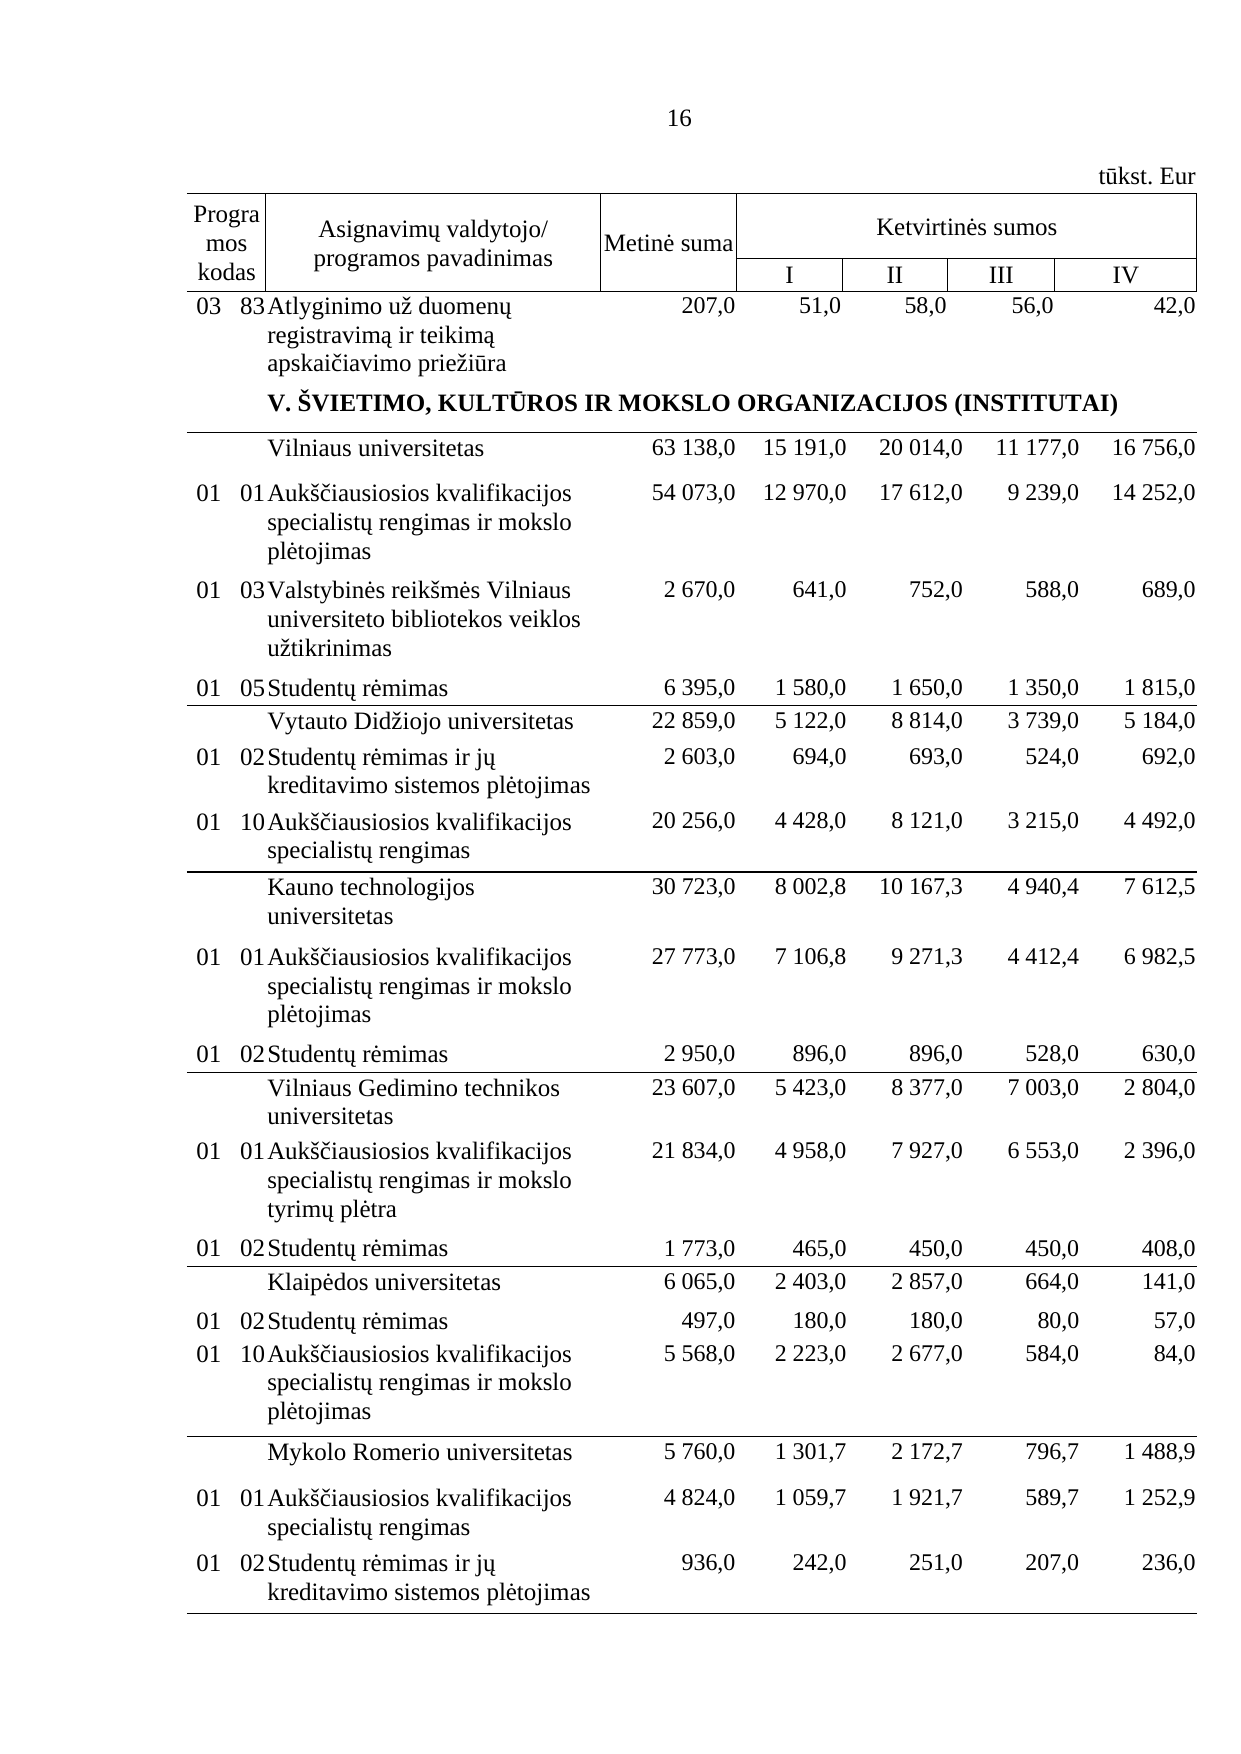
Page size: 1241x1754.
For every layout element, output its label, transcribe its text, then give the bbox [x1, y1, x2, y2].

table_cell 408,0 [1080, 1234, 1197, 1266]
table_header tūkst. Eur [948, 161, 1197, 193]
table_cell 01 [187, 807, 222, 871]
table_cell 42,0 [1055, 292, 1197, 388]
table_cell 8 002,8 [736, 873, 847, 942]
table_cell 23 607,0 [600, 1073, 736, 1136]
table_cell Vilniaus universitetas [266, 433, 600, 478]
table_cell 1 350,0 [964, 673, 1080, 705]
table_cell 4 940,4 [964, 873, 1080, 942]
table_cell 4 958,0 [736, 1136, 847, 1233]
table_cell 2 223,0 [736, 1339, 847, 1436]
table_cell Aukščiausiosios kvalifikacijos specialistų rengimas ir mokslo plėtojimas [266, 478, 600, 576]
table_cell 1 301,7 [736, 1437, 847, 1483]
table_cell Kauno technologijos universitetas [266, 873, 600, 942]
table_cell Klaipėdos universitetas [266, 1267, 600, 1306]
table_cell 1 815,0 [1080, 673, 1197, 705]
table_cell 02 [222, 1039, 266, 1072]
table_cell 180,0 [848, 1306, 964, 1339]
table_cell Studentų rėmimas ir jų kreditavimo sistemos plėtojimas [266, 742, 600, 807]
table_cell 57,0 [1080, 1306, 1197, 1339]
table_cell Aukščiausiosios kvalifikacijos specialistų rengimas ir mokslo tyrimų plėtra [266, 1136, 600, 1233]
table_cell 05 [222, 673, 266, 705]
table_cell 22 859,0 [600, 706, 736, 742]
table_cell 2 603,0 [600, 742, 736, 807]
table_cell 6 553,0 [964, 1136, 1080, 1233]
table_cell 80,0 [964, 1306, 1080, 1339]
table_cell 465,0 [736, 1234, 847, 1266]
table_cell 84,0 [1080, 1339, 1197, 1436]
table_cell 5 184,0 [1080, 706, 1197, 742]
table_cell 2 670,0 [600, 576, 736, 673]
table_cell 12 970,0 [736, 478, 847, 576]
table_cell 7 612,5 [1080, 873, 1197, 942]
table_cell 8 814,0 [848, 706, 964, 742]
table_cell 83 [222, 292, 266, 388]
table_cell 207,0 [613, 292, 736, 388]
table_cell V. ŠVIETIMO, KULTŪROS IR MOKSLO ORGANIZACIJOS (INSTITUTAI) [266, 388, 1197, 432]
table_cell 693,0 [848, 742, 964, 807]
table_cell Aukščiausiosios kvalifikacijos specialistų rengimas [266, 1483, 600, 1548]
table_cell 58,0 [842, 292, 947, 388]
table_cell 02 [222, 1548, 266, 1613]
table_cell Programos kodas [187, 194, 265, 291]
table_cell 01 [187, 742, 222, 807]
table_header [187, 161, 222, 193]
table_header [736, 161, 842, 193]
table_cell 1 773,0 [600, 1234, 736, 1266]
table_cell 589,7 [964, 1483, 1080, 1548]
table_cell Atlyginimo už duomenų registravimą ir teikimą apskaičiavimo priežiūra [266, 292, 613, 388]
table_cell 1 252,9 [1080, 1483, 1197, 1548]
table_cell 694,0 [736, 742, 847, 807]
table_cell 15 191,0 [736, 433, 847, 478]
table_cell 01 [222, 1136, 266, 1233]
table_cell 450,0 [848, 1234, 964, 1266]
table_cell Metinė suma [601, 194, 736, 291]
table_cell Ketvirtinės sumos [737, 194, 1196, 258]
table_cell 02 [222, 1234, 266, 1266]
table_cell 524,0 [964, 742, 1080, 807]
table_cell [187, 433, 266, 478]
table_cell 27 773,0 [600, 942, 736, 1039]
table_cell 180,0 [736, 1306, 847, 1339]
table_cell 01 [187, 942, 222, 1039]
table_cell 251,0 [848, 1548, 964, 1613]
table_cell 4 412,4 [964, 942, 1080, 1039]
table_cell 497,0 [600, 1306, 736, 1339]
table_cell 2 172,7 [848, 1437, 964, 1483]
table_cell 630,0 [1080, 1039, 1197, 1072]
table_cell 588,0 [964, 576, 1080, 673]
table_cell 14 252,0 [1080, 478, 1197, 576]
table_cell 17 612,0 [848, 478, 964, 576]
table_cell 01 [187, 1483, 222, 1548]
table_cell 1 488,9 [1080, 1437, 1197, 1483]
table_cell 236,0 [1080, 1548, 1197, 1613]
table_cell Studentų rėmimas [266, 1039, 600, 1072]
table_cell 01 [187, 673, 222, 705]
table_cell 6 065,0 [600, 1267, 736, 1306]
table_cell 01 [222, 478, 266, 576]
table_cell Vilniaus Gedimino technikos universitetas [266, 1073, 600, 1136]
table_cell 1 059,7 [736, 1483, 847, 1548]
table_cell 01 [222, 1483, 266, 1548]
table_cell 752,0 [848, 576, 964, 673]
table_cell 56,0 [948, 292, 1054, 388]
table_cell 2 804,0 [1080, 1073, 1197, 1136]
table_header [266, 161, 600, 193]
table_cell Studentų rėmimas [266, 1234, 600, 1266]
table_cell 450,0 [964, 1234, 1080, 1266]
table_cell 796,7 [964, 1437, 1080, 1483]
table_cell 01 [187, 1548, 222, 1613]
table_cell 63 138,0 [600, 433, 736, 478]
table_cell 3 739,0 [964, 706, 1080, 742]
table_cell 9 271,3 [848, 942, 964, 1039]
table_cell 664,0 [964, 1267, 1080, 1306]
table_cell 689,0 [1080, 576, 1197, 673]
table_cell 4 492,0 [1080, 807, 1197, 871]
table_cell 896,0 [736, 1039, 847, 1072]
table_cell Valstybinės reikšmės Vilniaus universiteto bibliotekos veiklos užtikrinimas [266, 576, 600, 673]
table_cell 02 [222, 742, 266, 807]
table_cell 2 857,0 [848, 1267, 964, 1306]
table_cell 02 [222, 1306, 266, 1339]
table_cell Aukščiausiosios kvalifikacijos specialistų rengimas [266, 807, 600, 871]
table_cell 936,0 [600, 1548, 736, 1613]
table_cell [187, 873, 266, 942]
table_cell 8 121,0 [848, 807, 964, 871]
table_cell 5 760,0 [600, 1437, 736, 1483]
table_cell 01 [187, 1306, 222, 1339]
table_cell 10 167,3 [848, 873, 964, 942]
table_cell 2 950,0 [600, 1039, 736, 1072]
table_cell 10 [222, 807, 266, 871]
table_cell II [843, 259, 947, 291]
table_cell 51,0 [736, 292, 842, 388]
table_cell [187, 1073, 266, 1136]
table_cell Aukščiausiosios kvalifikacijos specialistų rengimas ir mokslo plėtojimas [266, 942, 600, 1039]
table_cell 4 428,0 [736, 807, 847, 871]
table_cell I [737, 259, 842, 291]
table_cell Asignavimų valdytojo/ programos pavadinimas [266, 194, 600, 291]
table_cell 5 122,0 [736, 706, 847, 742]
table_cell 01 [187, 576, 222, 673]
table_cell 141,0 [1080, 1267, 1197, 1306]
table_cell 641,0 [736, 576, 847, 673]
table_cell 01 [187, 1339, 222, 1436]
table_cell 20 256,0 [600, 807, 736, 871]
table_cell Studentų rėmimas [266, 1306, 600, 1339]
table_cell [222, 388, 266, 432]
table_cell 6 395,0 [600, 673, 736, 705]
table_cell Studentų rėmimas [266, 673, 600, 705]
table_cell 3 215,0 [964, 807, 1080, 871]
table_cell 4 824,0 [600, 1483, 736, 1548]
table_cell 11 177,0 [964, 433, 1080, 478]
table_cell 7 106,8 [736, 942, 847, 1039]
table_header [600, 161, 736, 193]
table_cell 5 423,0 [736, 1073, 847, 1136]
table_cell IV [1055, 259, 1196, 291]
table_cell [187, 706, 266, 742]
table_cell Vytauto Didžiojo universitetas [266, 706, 600, 742]
table_cell 01 [187, 478, 222, 576]
table_cell 242,0 [736, 1548, 847, 1613]
table_cell 30 723,0 [600, 873, 736, 942]
table_cell 8 377,0 [848, 1073, 964, 1136]
table_cell 2 403,0 [736, 1267, 847, 1306]
table_cell [187, 1267, 266, 1306]
table_cell 9 239,0 [964, 478, 1080, 576]
table_cell 21 834,0 [600, 1136, 736, 1233]
table_cell 54 073,0 [600, 478, 736, 576]
table_cell 01 [187, 1039, 222, 1072]
table_cell Studentų rėmimas ir jų kreditavimo sistemos plėtojimas [266, 1548, 600, 1613]
table_cell 20 014,0 [848, 433, 964, 478]
table_cell 896,0 [848, 1039, 964, 1072]
table_cell III [948, 259, 1054, 291]
table_cell 10 [222, 1339, 266, 1436]
table_cell 16 756,0 [1080, 433, 1197, 478]
table_header [842, 161, 947, 193]
table_cell 03 [222, 576, 266, 673]
table_cell 1 921,7 [848, 1483, 964, 1548]
table_cell 2 677,0 [848, 1339, 964, 1436]
table_cell [187, 388, 222, 432]
table_cell 1 650,0 [848, 673, 964, 705]
table_cell 7 003,0 [964, 1073, 1080, 1136]
table_cell 692,0 [1080, 742, 1197, 807]
table_cell 03 [187, 292, 222, 388]
table_cell Aukščiausiosios kvalifikacijos specialistų rengimas ir mokslo plėtojimas [266, 1339, 600, 1436]
table_cell 5 568,0 [600, 1339, 736, 1436]
table_cell Mykolo Romerio universitetas [266, 1437, 600, 1483]
table_cell 01 [222, 942, 266, 1039]
table_cell 2 396,0 [1080, 1136, 1197, 1233]
table_cell 7 927,0 [848, 1136, 964, 1233]
table_cell 584,0 [964, 1339, 1080, 1436]
table_cell 528,0 [964, 1039, 1080, 1072]
table_cell 1 580,0 [736, 673, 847, 705]
table_cell 01 [187, 1136, 222, 1233]
table_cell 6 982,5 [1080, 942, 1197, 1039]
table_header [222, 161, 266, 193]
table_cell 207,0 [964, 1548, 1080, 1613]
table_cell [187, 1437, 266, 1483]
table_cell 01 [187, 1234, 222, 1266]
